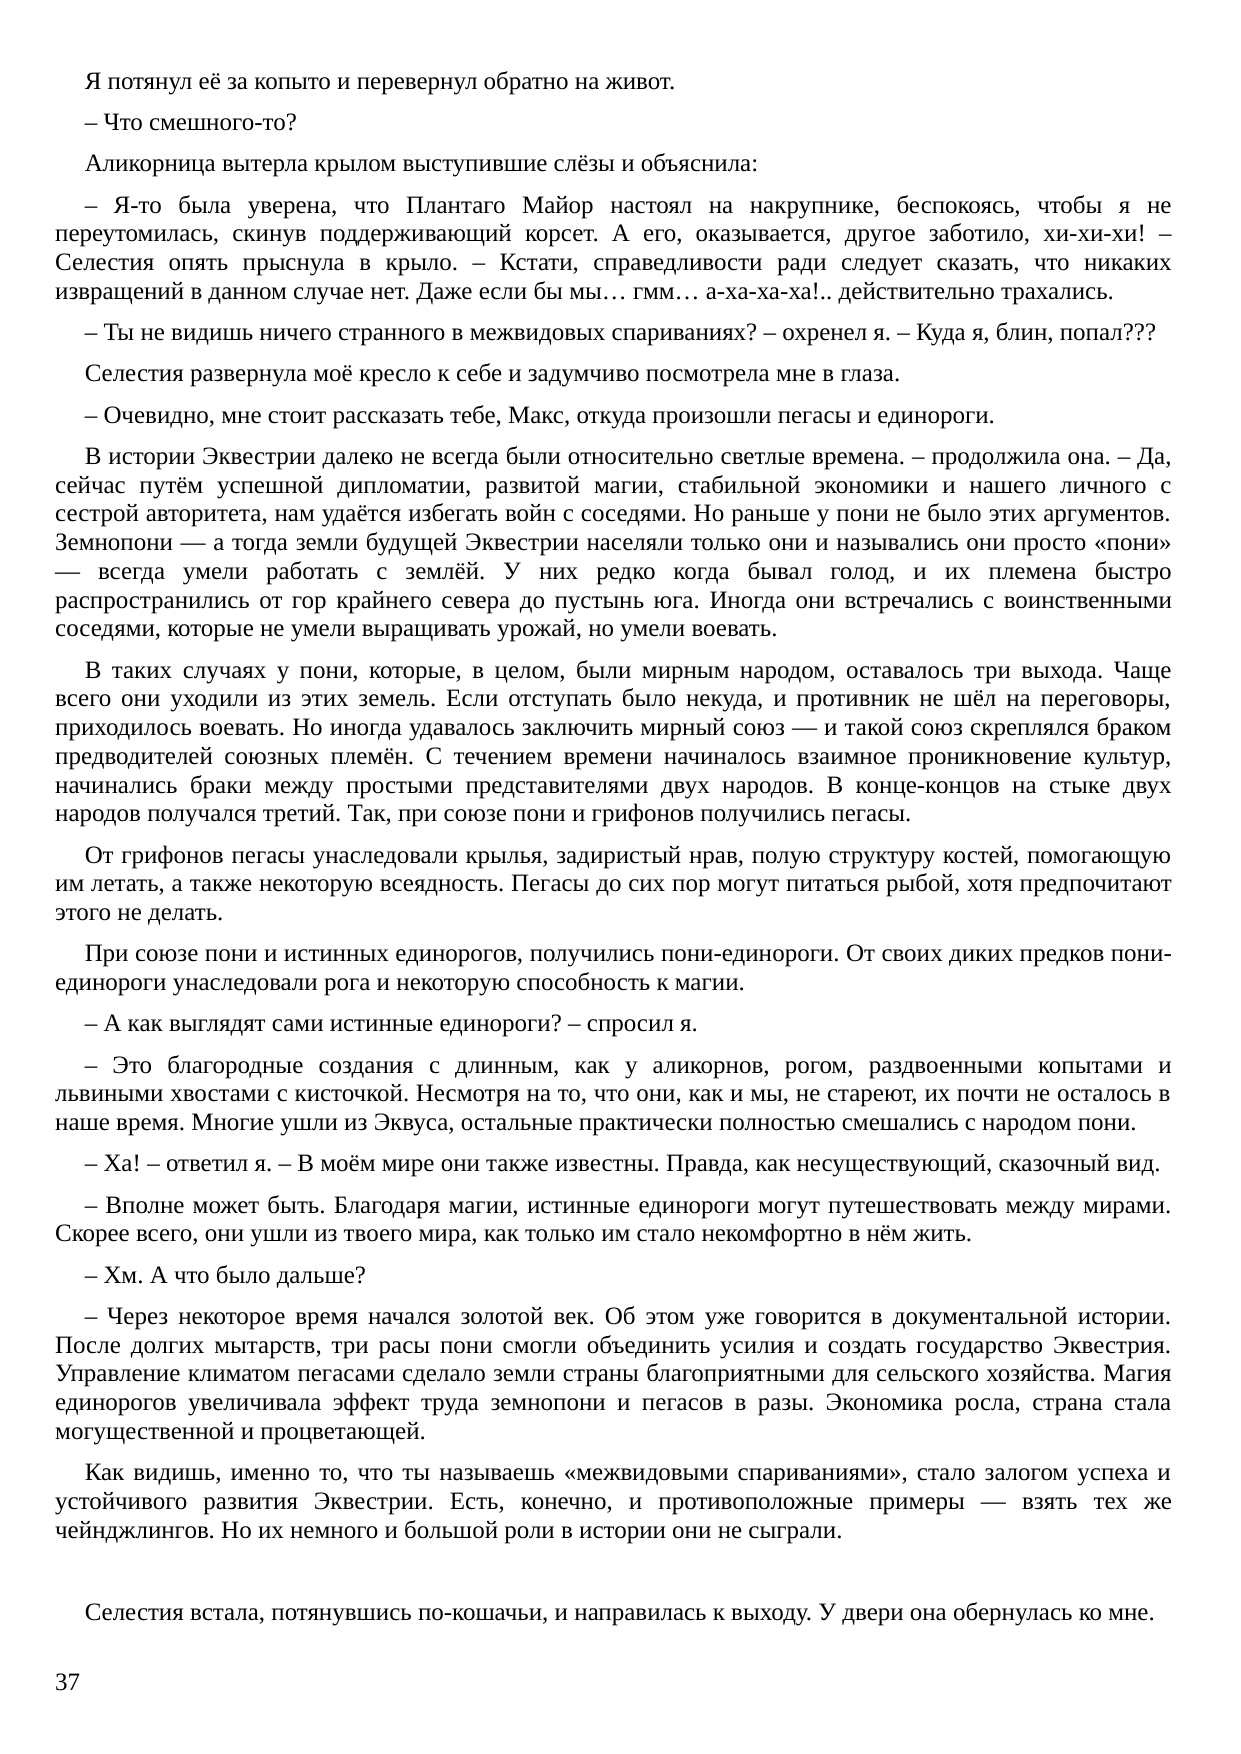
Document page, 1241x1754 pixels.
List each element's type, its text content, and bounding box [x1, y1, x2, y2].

text – Это благородные создания с длинным, как у аликорнов, рогом, раздвоенными копытами и львиными хвостами с кисточкой. Несмотря на то, что они, как и мы, не стареют, их почти не осталось в наше время. Многие ушли из Эквуса, остальные практически полностью смешались с народом пони. [55, 1050, 1173, 1136]
text – Через некоторое время начался золотой век. Об этом уже говорится в документальной истории. После долгих мытарств, три расы пони смогли объединить усилия и создать государство Эквестрия. Управление климатом пегасами сделало земли страны благоприятными для сельского хозяйства. Магия единорогов увеличивала эффект труда земнопони и пегасов в разы. Экономика росла, страна стала могущественной и процветающей. [55, 1301, 1173, 1445]
text – Вполне может быть. Благодаря магии, истинные единороги могут путешествовать между мирами. Скорее всего, они ушли из твоего мира, как только им стало некомфортно в нём жить. [55, 1190, 1173, 1247]
text – А как выглядят сами истинные единороги? – спросил я. [55, 1008, 1173, 1037]
text Как видишь, именно то, что ты называешь «межвидовыми спариваниями», стало залогом успеха и устойчивого развития Эквестрии. Есть, конечно, и противоположные примеры — взять тех же чейнджлингов. Но их немного и большой роли в истории они не сыграли. [55, 1457, 1173, 1543]
text В таких случаях у пони, которые, в целом, были мирным народом, оставалось три выхода. Чаще всего они уходили из этих земель. Если отступать было некуда, и противник не шёл на переговоры, приходилось воевать. Но иногда удавалось заключить мирный союз — и такой союз скреплялся браком предводителей союзных племён. С течением времени начиналось взаимное проникновение культур, начинались браки между простыми представителями двух народов. В конце-концов на стыке двух народов получался третий. Так, при союзе пони и грифонов получились пегасы. [55, 655, 1173, 827]
text – Я-то была уверена, что Плантаго Майор настоял на накрупнике, беспокоясь, чтобы я не переутомилась, скинув поддерживающий корсет. А его, оказывается, другое заботило, хи-хи-хи! – Селестия опять прыснула в крыло. – Кстати, справедливости ради следует сказать, что никаких извращений в данном случае нет. Даже если бы мы… гмм… а-ха-ха-ха!.. действительно трахались. [55, 190, 1173, 305]
text От грифонов пегасы унаследовали крылья, задиристый нрав, полую структуру костей, помогающую им летать, а также некоторую всеядность. Пегасы до сих пор могут питаться рыбой, хотя предпочитают этого не делать. [55, 840, 1173, 926]
text – Очевидно, мне стоит рассказать тебе, Макс, откуда произошли пегасы и единороги. [55, 400, 1173, 428]
text Селестия встала, потянувшись по-кошачьи, и направилась к выходу. У двери она обернулась ко мне. [55, 1597, 1173, 1626]
text Аликорница вытерла крылом выступившие слёзы и объяснила: [55, 148, 1173, 177]
text Селестия развернула моё кресло к себе и задумчиво посмотрела мне в глаза. [55, 358, 1173, 387]
text Я потянул её за копыто и перевернул обратно на живот. [55, 66, 1173, 95]
text При союзе пони и истинных единорогов, получились пони-единороги. От своих диких предков пони-единороги унаследовали рога и некоторую способность к магии. [55, 938, 1173, 996]
text – Ха! – ответил я. – В моём мире они также известны. Правда, как несуществующий, сказочный вид. [55, 1148, 1173, 1177]
text – Хм. А что было дальше? [55, 1260, 1173, 1288]
text В истории Эквестрии далеко не всегда были относительно светлые времена. – продолжила она. – Да, сейчас путём успешной дипломатии, развитой магии, стабильной экономики и нашего личного с сестрой авторитета, нам удаётся избегать войн с соседями. Но раньше у пони не было этих аргументов. Земнопони — а тогда земли будущей Эквестрии населяли только они и назывались они просто «пони» — всегда умели работать с землёй. У них редко когда бывал голод, и их племена быстро распространились от гор крайнего севера до пустынь юга. Иногда они встречались с воинственными соседями, которые не умели выращивать урожай, но умели воевать. [55, 441, 1173, 642]
text – Ты не видишь ничего странного в межвидовых спариваниях? – охренел я. – Куда я, блин, попал??? [55, 317, 1173, 346]
text – Что смешного-то? [55, 107, 1173, 136]
